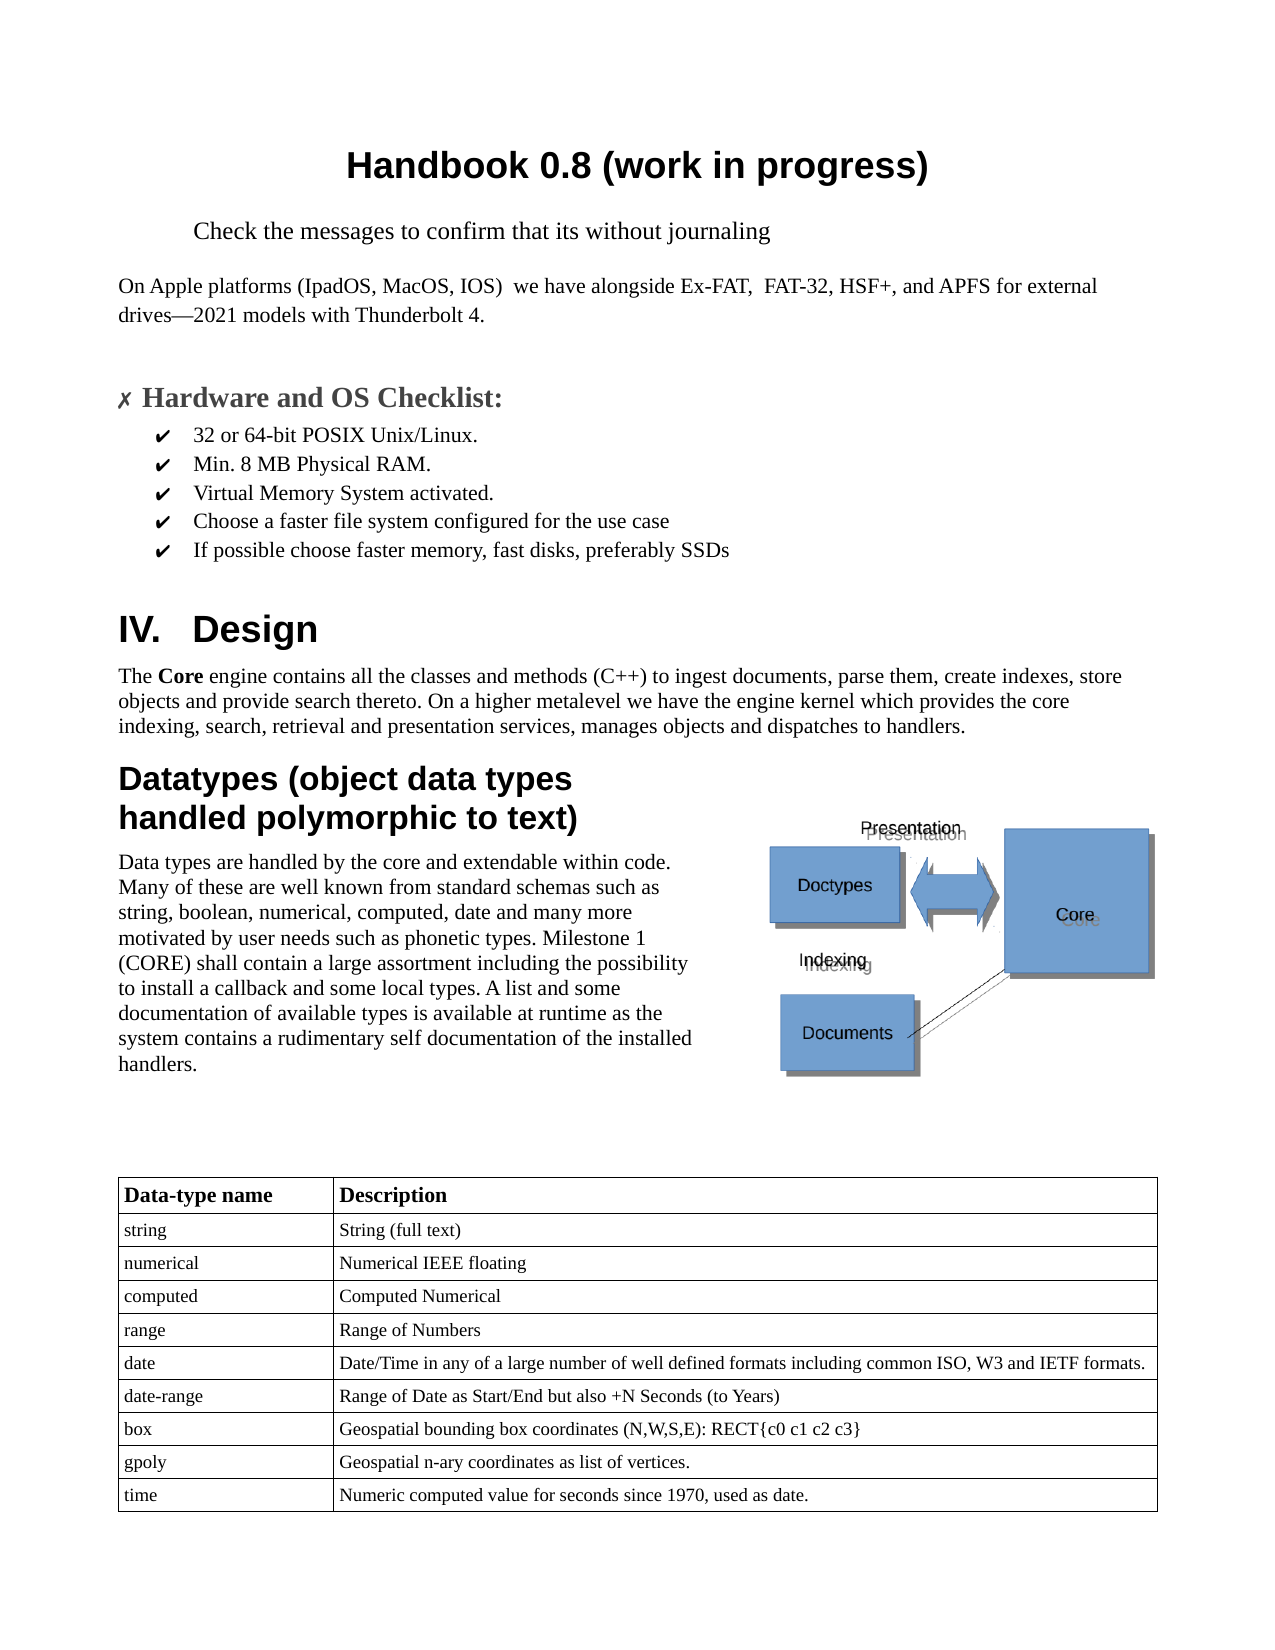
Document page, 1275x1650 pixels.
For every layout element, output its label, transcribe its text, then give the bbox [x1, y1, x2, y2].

table_cell time [119, 1479, 333, 1511]
table_cell Range of Numbers [334, 1314, 1157, 1346]
table_cell box [119, 1413, 333, 1445]
table_cell gpoly [119, 1446, 333, 1478]
table_cell range [119, 1314, 333, 1346]
table_cell Numeric computed value for seconds since 1970, used as date. [334, 1479, 1157, 1511]
table_cell String (full text) [334, 1214, 1157, 1246]
picture [698, 771, 1215, 1135]
text Data types are handled by the core and extendable within code. Many of these are well known from standard schemas such as string, boolean, numerical, computed, date and many more motivated by user needs such as phonetic types. Milestone 1 (CORE) shall contain a large assortment including the possibility to install a callback and some local types. A list and some documentation of available types is available at runtime as the system contains a rudimentary self documentation of the installed handlers. [118, 849, 698, 1076]
list Virtual Memory System activated. [156, 479, 1157, 505]
list Check the messages to confirm that its without journaling [156, 216, 1157, 244]
table_cell numerical [119, 1247, 333, 1279]
table_cell Date/Time in any of a large number of well defined formats including common ISO, W3 and IETF formats. [334, 1347, 1157, 1379]
list Min. 8 MB Physical RAM. [156, 451, 1157, 476]
list If possible choose faster memory, fast disks, preferably SSDs [156, 537, 1157, 563]
table_cell computed [119, 1281, 333, 1313]
table_cell date-range [119, 1380, 333, 1412]
table_cell date [119, 1347, 333, 1379]
subtitle Design [118, 606, 1157, 650]
table_cell Geospatial n-ary coordinates as list of vertices. [334, 1446, 1157, 1478]
table_cell string [119, 1214, 333, 1246]
table_header Data-type name [119, 1178, 333, 1213]
list 32 or 64-bit POSIX Unix/Linux. [156, 422, 1157, 447]
list Choose a faster file system configured for the use case [156, 508, 1157, 534]
text On Apple platforms (IpadOS, MacOS, IOS) we have alongside Ex-FAT, FAT-32, HSF+, and APFS for external drives—2021 models with Thunderbolt 4. [118, 273, 1157, 328]
table_cell Range of Date as Start/End but also +N Seconds (to Years) [334, 1380, 1157, 1412]
subtitle Datatypes (object data types handled polymorphic to text) [118, 759, 1157, 836]
text The Core engine contains all the classes and methods (C++) to ingest documents, parse them, create indexes, store objects and provide search thereto. On a higher metalevel we have the engine kernel which provides the core indexing, search, retrieval and presentation services, manages objects and dispatches to handlers. [118, 663, 1157, 738]
table_cell Computed Numerical [334, 1281, 1157, 1313]
table_cell Numerical IEEE floating [334, 1247, 1157, 1279]
subtitle Hardware and OS Checklist: [118, 380, 1157, 413]
table_header Description [334, 1178, 1157, 1213]
table_cell Geospatial bounding box coordinates (N,W,S,E): RECT{c0 c1 c2 c3} [334, 1413, 1157, 1445]
